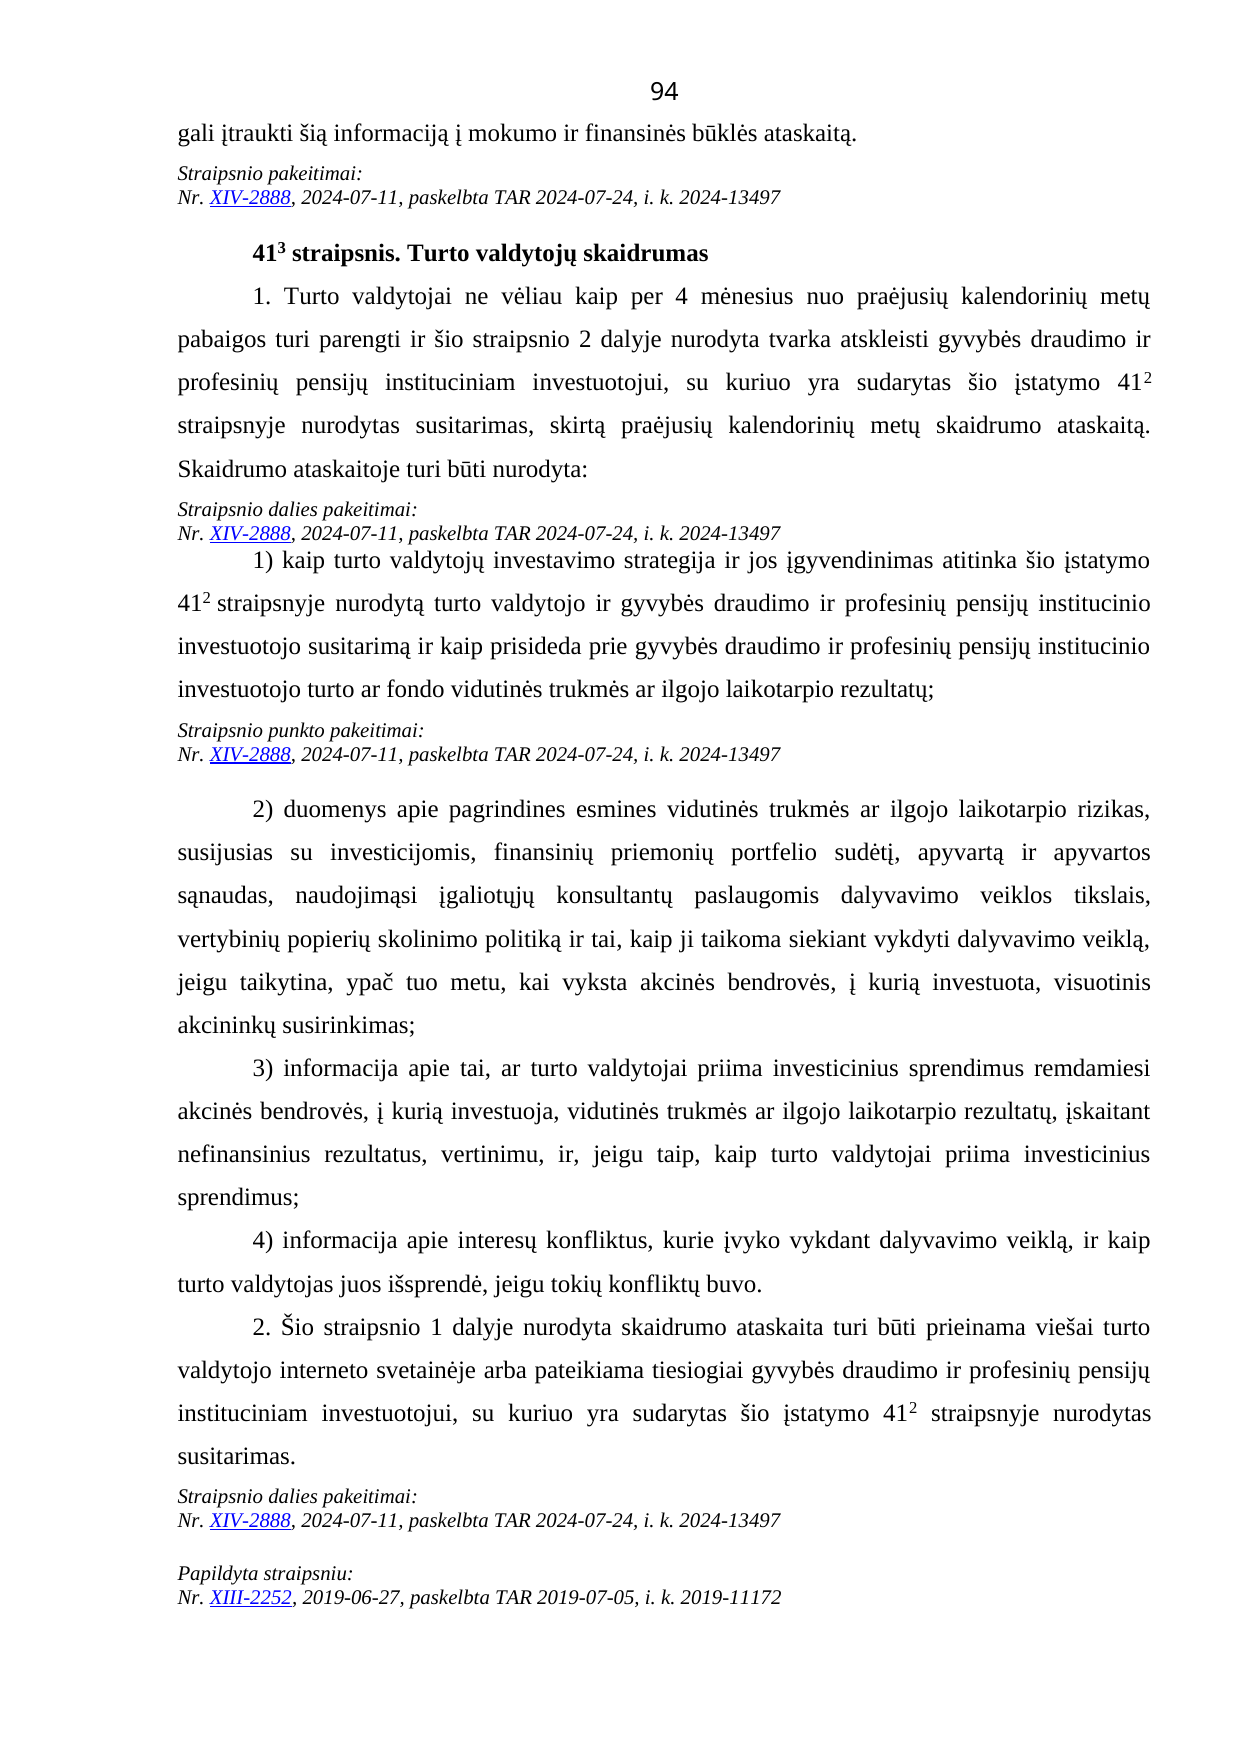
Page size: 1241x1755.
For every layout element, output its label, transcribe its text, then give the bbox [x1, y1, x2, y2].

text Nr. XIV-2888, 2024-07-11, paskelbta TAR 2024-07-24, i. k. 2024-13497 [177, 185, 1152, 209]
text Nr. XIII-2252, 2019-06-27, paskelbta TAR 2019-07-05, i. k. 2019-11172 [177, 1585, 1152, 1609]
text Nr. XIV-2888, 2024-07-11, paskelbta TAR 2024-07-24, i. k. 2024-13497 [177, 742, 1152, 766]
text gali įtraukti šią informaciją į mokumo ir finansinės būklės ataskaitą. [177, 118, 1152, 147]
text Straipsnio pakeitimai: [177, 161, 1152, 185]
text 2) duomenys apie pagrindines esmines vidutinės trukmės ar ilgojo laikotarpio rizikas, susijusias su investicijomis, finansinių priemonių portfelio sudėtį, apyvartą ir apyvartos sąnaudas, naudojimąsi įgaliotųjų konsultantų paslaugomis dalyvavimo veiklos tikslais, vertybinių popierių skolinimo politiką ir tai, kaip ji taikoma siekiant vykdyti dalyvavimo veiklą, jeigu taikytina, ypač tuo metu, kai vyksta akcinės bendrovės, į kurią investuota, visuotinis akcininkų susirinkimas; [177, 794, 1152, 1039]
text Straipsnio punkto pakeitimai: [177, 717, 1152, 742]
text 1. Turto valdytojai ne vėliau kaip per 4 mėnesius nuo praėjusių kalendorinių metų pabaigos turi parengti ir šio straipsnio 2 dalyje nurodyta tvarka atskleisti gyvybės draudimo ir profesinių pensijų instituciniam investuotojui, su kuriuo yra sudarytas šio įstatymo 412 straipsnyje nurodytas susitarimas, skirtą praėjusių kalendorinių metų skaidrumo ataskaitą. Skaidrumo ataskaitoje turi būti nurodyta: [177, 281, 1152, 482]
text Nr. XIV-2888, 2024-07-11, paskelbta TAR 2024-07-24, i. k. 2024-13497 [177, 521, 1152, 545]
text 3) informacija apie tai, ar turto valdytojai priima investicinius sprendimus remdamiesi akcinės bendrovės, į kurią investuoja, vidutinės trukmės ar ilgojo laikotarpio rezultatų, įskaitant nefinansinius rezultatus, vertinimu, ir, jeigu taip, kaip turto valdytojai priima investicinius sprendimus; [177, 1053, 1152, 1211]
text Nr. XIV-2888, 2024-07-11, paskelbta TAR 2024-07-24, i. k. 2024-13497 [177, 1508, 1152, 1532]
text 2. Šio straipsnio 1 dalyje nurodyta skaidrumo ataskaita turi būti prieinama viešai turto valdytojo interneto svetainėje arba pateikiama tiesiogiai gyvybės draudimo ir profesinių pensijų instituciniam investuotojui, su kuriuo yra sudarytas šio įstatymo 412 straipsnyje nurodytas susitarimas. [177, 1312, 1152, 1470]
text Papildyta straipsniu: [177, 1561, 1152, 1585]
text 413 straipsnis. Turto valdytojų skaidrumas [177, 238, 1152, 267]
text 1) kaip turto valdytojų investavimo strategija ir jos įgyvendinimas atitinka šio įstatymo 412 straipsnyje nurodytą turto valdytojo ir gyvybės draudimo ir profesinių pensijų institucinio investuotojo susitarimą ir kaip prisideda prie gyvybės draudimo ir profesinių pensijų institucinio investuotojo turto ar fondo vidutinės trukmės ar ilgojo laikotarpio rezultatų; [177, 545, 1152, 703]
text Straipsnio dalies pakeitimai: [177, 497, 1152, 521]
text Straipsnio dalies pakeitimai: [177, 1484, 1152, 1508]
text 4) informacija apie interesų konfliktus, kurie įvyko vykdant dalyvavimo veiklą, ir kaip turto valdytojas juos išsprendė, jeigu tokių konfliktų buvo. [177, 1226, 1152, 1297]
